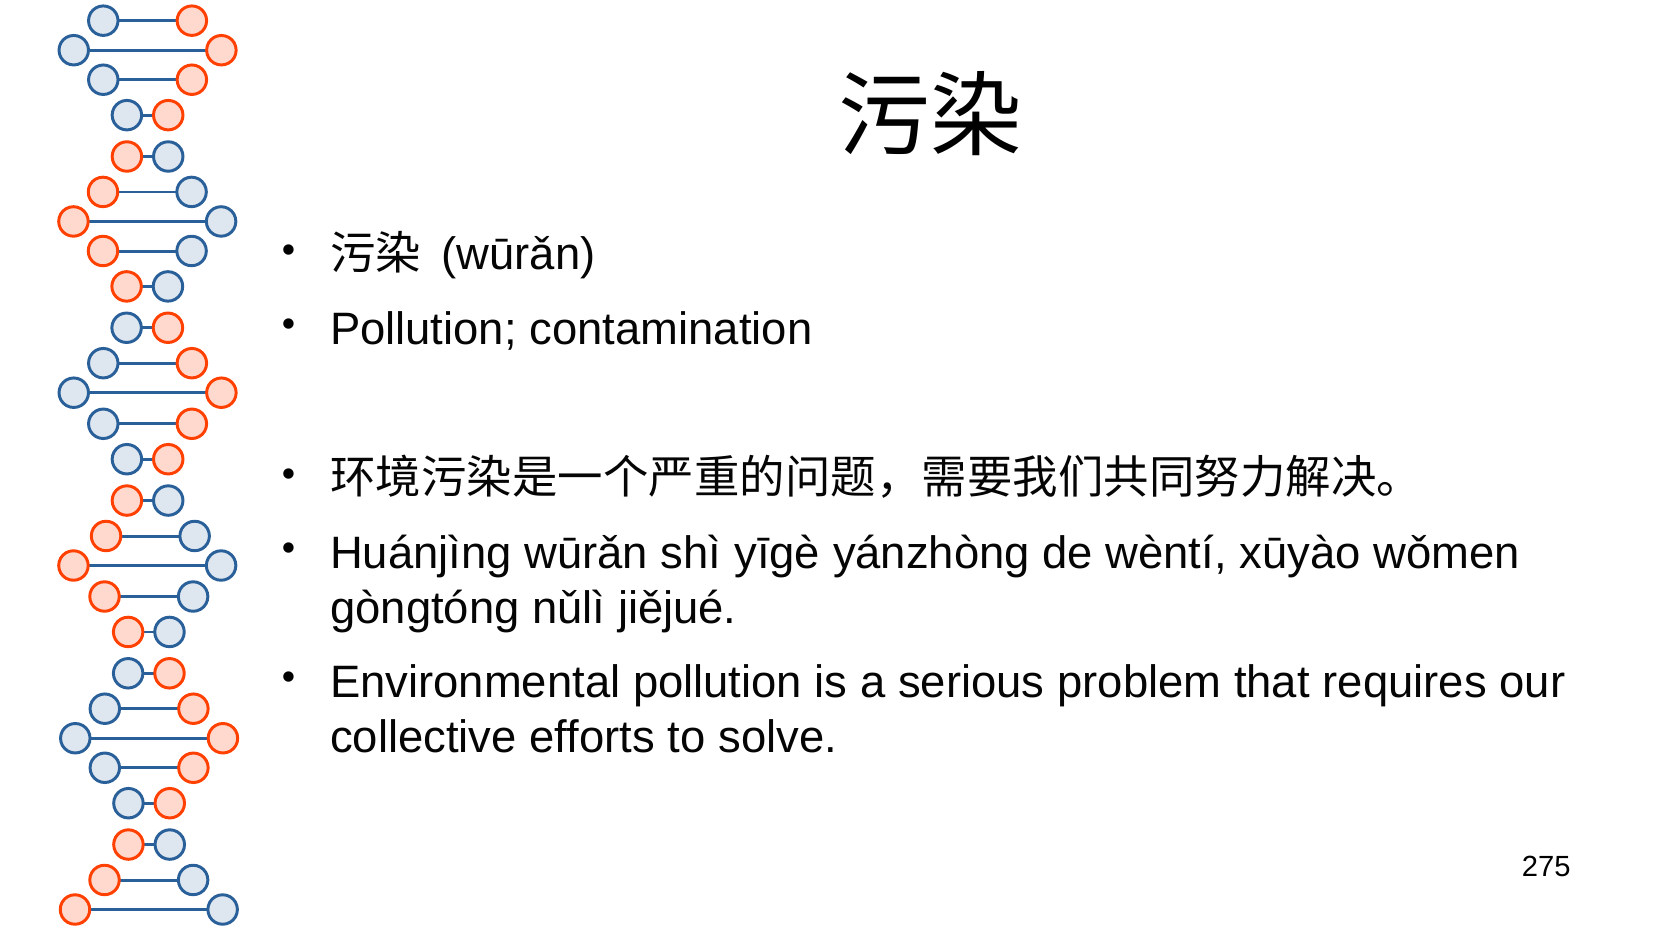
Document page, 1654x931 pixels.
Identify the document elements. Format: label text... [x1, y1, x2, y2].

title 污染 [265, 35, 1595, 189]
list 污染 (wūrǎn) Pollution; contamination 环境污染是一个严重的问题，需要我们共同努力解决。 Huánjìng wūrǎn shì yīgè yánzhòng de wèntí, xūyào wǒmen gòngtóng nǔlì jiějué. Environmental pollution is a serious problem that requires our collective efforts to solve. [265, 224, 1595, 764]
